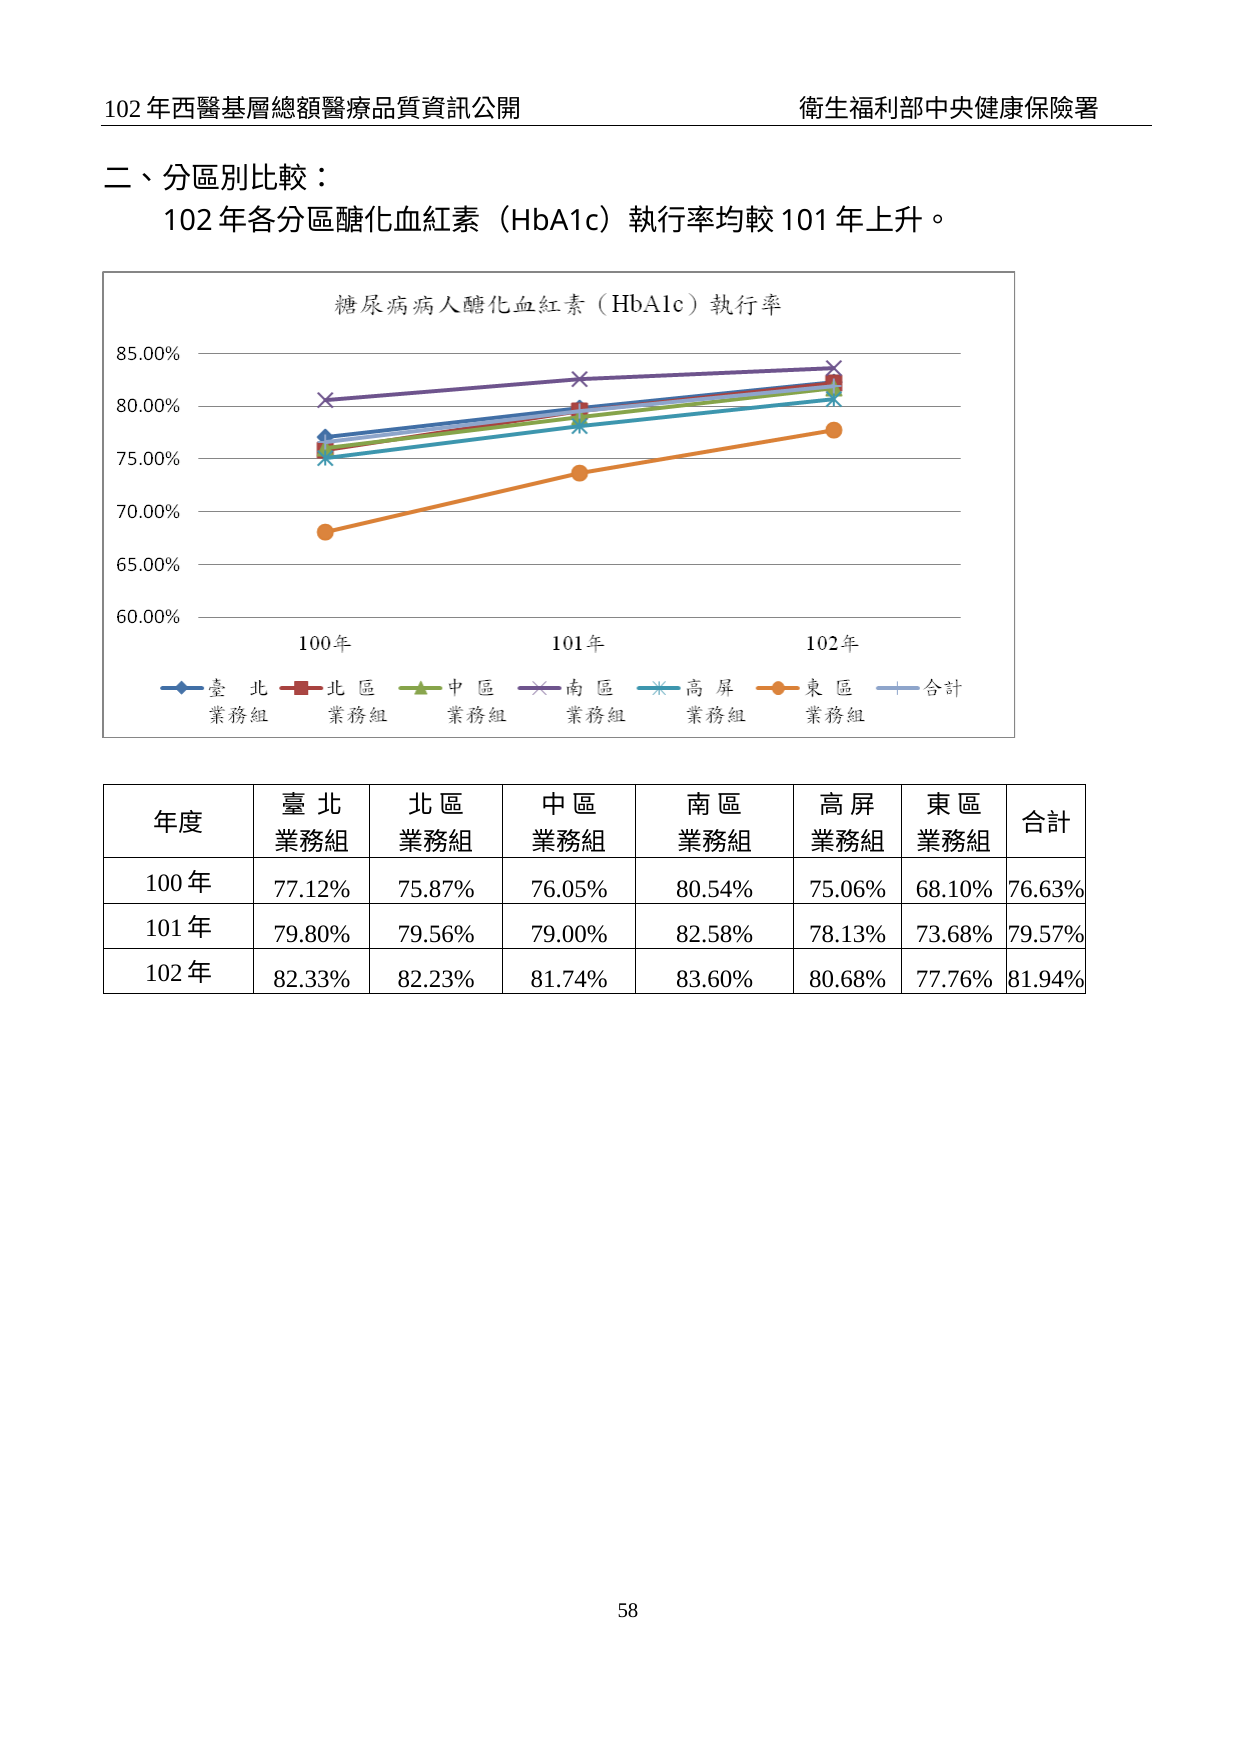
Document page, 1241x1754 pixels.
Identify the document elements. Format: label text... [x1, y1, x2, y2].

table_cell 75.87% [370, 858, 502, 903]
table_cell 102年 [104, 949, 253, 993]
table_cell 73.68% [902, 904, 1006, 948]
table_cell 76.05% [503, 858, 635, 903]
table_cell 80.54% [636, 858, 793, 903]
table_cell 101年 [104, 904, 253, 948]
table_cell 82.33% [254, 949, 369, 993]
table_cell 82.23% [370, 949, 502, 993]
table_header 二、分區別比較： [104, 155, 1085, 197]
table_cell 82.58% [636, 904, 793, 948]
table_cell 77.76% [902, 949, 1006, 993]
table_cell 79.80% [254, 904, 369, 948]
table_cell 79.57% [1007, 904, 1085, 948]
table_cell 83.60% [636, 949, 793, 993]
table_cell [104, 994, 1085, 1131]
table_cell 81.94% [1007, 949, 1085, 993]
table_cell 77.12% [254, 858, 369, 903]
table_cell 北 區 業務組 [370, 785, 502, 857]
table_cell 76.63% [1007, 858, 1085, 903]
table_cell 81.74% [503, 949, 635, 993]
table_cell 高 屏 業務組 [794, 785, 901, 857]
table_cell 臺 北 業務組 [254, 785, 369, 857]
table_cell 100年 [104, 858, 253, 903]
table_cell 80.68% [794, 949, 901, 993]
table_cell 年度 [104, 785, 253, 857]
table_cell 中 區 業務組 [503, 785, 635, 857]
table_cell 78.13% [794, 904, 901, 948]
table_cell 79.56% [370, 904, 502, 948]
table_cell 68.10% [902, 858, 1006, 903]
table_cell 南 區 業務組 [636, 785, 793, 857]
table_cell 合計 [1007, 785, 1085, 857]
table_cell 75.06% [794, 858, 901, 903]
table_cell 79.00% [503, 904, 635, 948]
table_cell [104, 239, 1085, 784]
table_cell 東 區 業務組 [902, 785, 1006, 857]
picture [101, 271, 1016, 738]
table_cell 102年各分區醣化血紅素（HbA1c）執行率均較101年上升。 [104, 197, 1085, 239]
